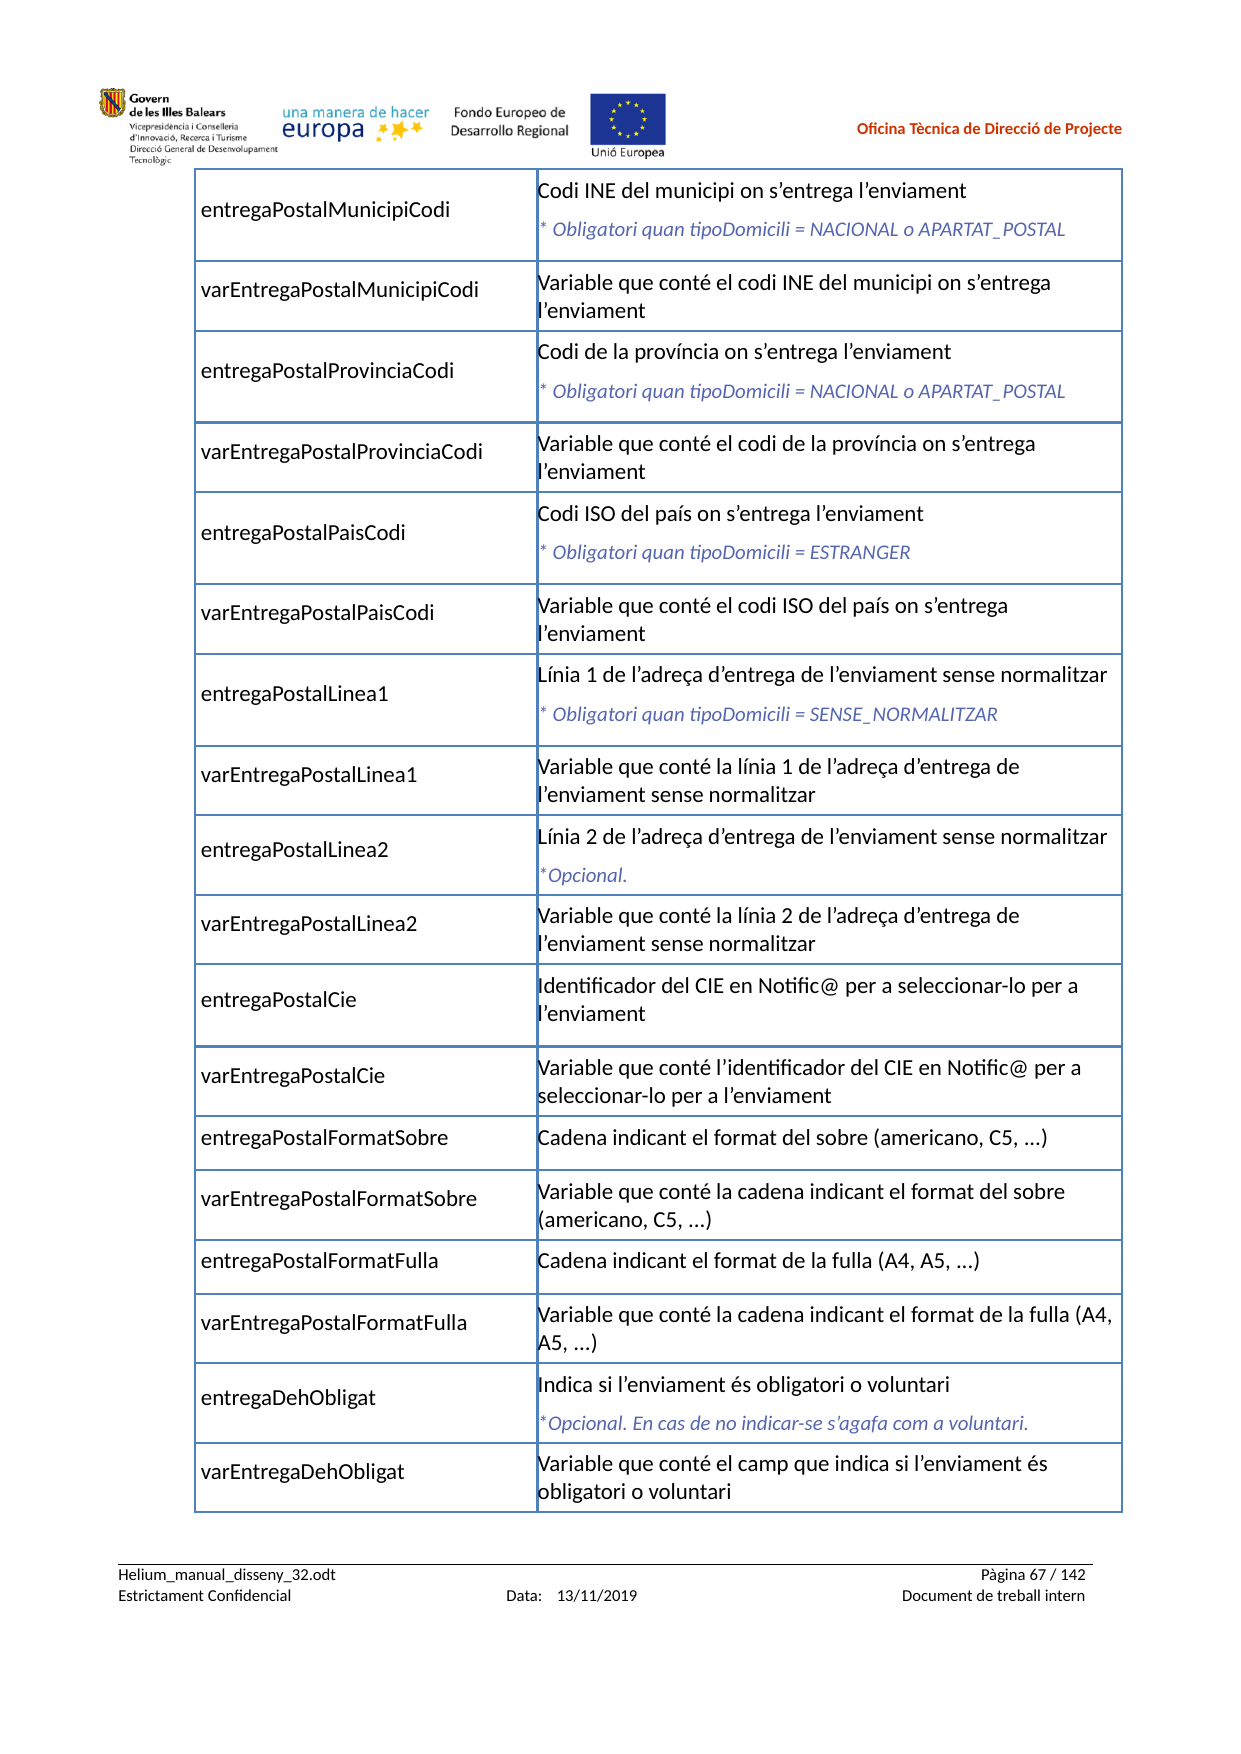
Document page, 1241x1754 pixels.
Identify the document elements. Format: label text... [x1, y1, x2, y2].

table_cell entregaPostalPaisCodi [196, 493, 536, 583]
table_cell Variable que conté la cadena indicant el format del sobre (americano, C5, ...) [539, 1171, 1121, 1238]
table_cell Codi ISO del país on s’entrega l’enviament * Obligatori quan tipoDomicili = ESTRANGER [539, 493, 1121, 583]
table_cell Línia 2 de l’adreça d’entrega de l’enviament sense normalitzar *Opcional. [539, 816, 1121, 894]
table_cell Variable que conté l’identificador del CIE en Notific@ per a seleccionar-lo per a l’enviament [539, 1048, 1121, 1115]
table_cell varEntregaPostalCie [196, 1048, 536, 1115]
table_cell Codi INE del municipi on s’entrega l’enviament * Obligatori quan tipoDomicili = NACIONAL o APARTAT_POSTAL [539, 170, 1121, 260]
table_cell entregaDehObligat [196, 1364, 536, 1442]
table_cell varEntregaPostalLinea1 [196, 747, 536, 814]
table_cell varEntregaDehObligat [196, 1444, 536, 1511]
table_cell entregaPostalFormatSobre [196, 1117, 536, 1169]
picture [99, 87, 668, 166]
table_cell entregaPostalMunicipiCodi [196, 170, 536, 260]
table_cell Línia 1 de l’adreça d’entrega de l’enviament sense normalitzar * Obligatori quan tipoDomicili = SENSE_NORMALITZAR [539, 655, 1121, 744]
table_cell entregaPostalLinea1 [196, 655, 536, 744]
table_cell entregaPostalFormatFulla [196, 1241, 536, 1293]
table_cell Variable que conté el codi INE del municipi on s’entrega l’enviament [539, 262, 1121, 329]
table_cell Variable que conté el codi ISO del país on s’entrega l’enviament [539, 585, 1121, 653]
table_cell Variable que conté el camp que indica si l’enviament és obligatori o voluntari [539, 1444, 1121, 1511]
table_cell Variable que conté la cadena indicant el format de la fulla (A4, A5, ...) [539, 1295, 1121, 1362]
table_cell varEntregaPostalFormatFulla [196, 1295, 536, 1362]
table_cell Variable que conté el codi de la província on s’entrega l’enviament [539, 424, 1121, 491]
table_cell varEntregaPostalFormatSobre [196, 1171, 536, 1238]
table_cell entregaPostalLinea2 [196, 816, 536, 894]
table_cell entregaPostalProvinciaCodi [196, 332, 536, 421]
table_cell Cadena indicant el format del sobre (americano, C5, ...) [539, 1117, 1121, 1169]
table_cell Identificador del CIE en Notific@ per a seleccionar-lo per a l’enviament [539, 965, 1121, 1045]
table_cell Cadena indicant el format de la fulla (A4, A5, ...) [539, 1241, 1121, 1293]
table_cell varEntregaPostalMunicipiCodi [196, 262, 536, 329]
table_cell varEntregaPostalPaisCodi [196, 585, 536, 653]
table_cell varEntregaPostalLinea2 [196, 896, 536, 963]
table_cell entregaPostalCie [196, 965, 536, 1045]
table_cell Codi de la província on s’entrega l’enviament * Obligatori quan tipoDomicili = NACIONAL o APARTAT_POSTAL [539, 332, 1121, 421]
table_cell Variable que conté la línia 1 de l’adreça d’entrega de l’enviament sense normalitzar [539, 747, 1121, 814]
table_cell varEntregaPostalProvinciaCodi [196, 424, 536, 491]
table_cell Indica si l’enviament és obligatori o voluntari *Opcional. En cas de no indicar-se s’agafa com a voluntari. [539, 1364, 1121, 1442]
table_cell Variable que conté la línia 2 de l’adreça d’entrega de l’enviament sense normalitzar [539, 896, 1121, 963]
